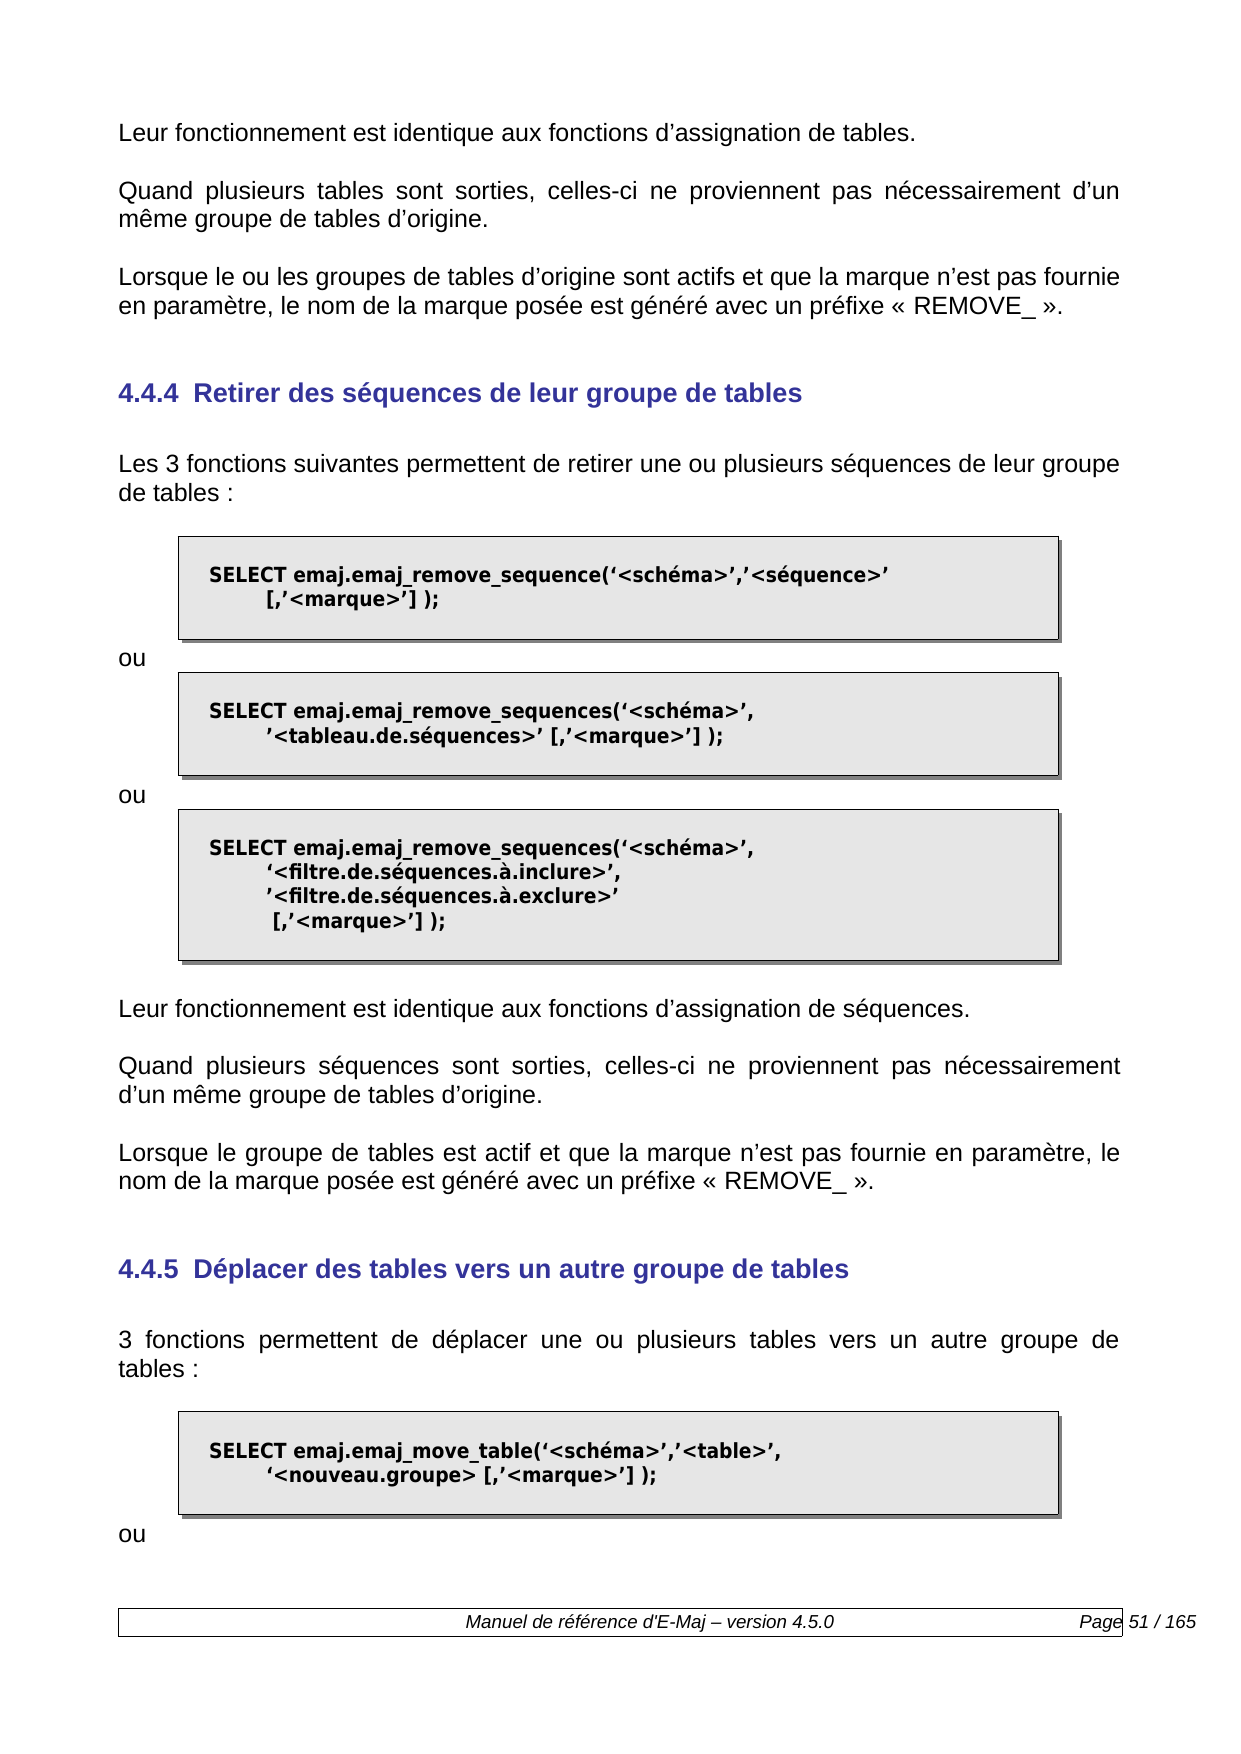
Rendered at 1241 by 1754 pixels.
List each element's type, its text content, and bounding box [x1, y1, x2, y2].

text ‘<nouveau.groupe> [,’<marque>’] ); [179, 1460, 1058, 1484]
text ’<tableau.de.séquences>’ [,’<marque>’] ); [179, 721, 1058, 745]
text ‘<filtre.de.séquences.à.inclure>’, [179, 857, 1058, 882]
text SELECT emaj.emaj_remove_sequence(‘<schéma>’,’<séquence>’ [179, 560, 1058, 584]
text Les 3 fonctions suivantes permettent de retirer une ou plusieurs séquences de leur groupe de tables : [118, 449, 1122, 507]
text ’<filtre.de.séquences.à.exclure>’ [179, 882, 1058, 906]
subtitle Retirer des séquences de leur groupe de tables [118, 377, 1122, 408]
text Lorsque le ou les groupes de tables d’origine sont actifs et que la marque n’est pas fournie en paramètre, le nom de la marque posée est généré avec un préfixe « REMOVE_ ». [118, 262, 1122, 319]
text SELECT emaj.emaj_remove_sequences(‘<schéma>’, [179, 833, 1058, 857]
text [,’<marque>’] ); [179, 906, 1058, 930]
text SELECT emaj.emaj_remove_sequences(‘<schéma>’, [179, 696, 1058, 721]
subtitle Déplacer des tables vers un autre groupe de tables [118, 1253, 1122, 1284]
text Lorsque le groupe de tables est actif et que la marque n’est pas fournie en paramètre, le nom de la marque posée est généré avec un préfixe « REMOVE_ ». [118, 1138, 1122, 1195]
text ou [118, 780, 1122, 809]
text Leur fonctionnement est identique aux fonctions d’assignation de séquences. [118, 994, 1122, 1023]
text ou [118, 1519, 1122, 1548]
text [,’<marque>’] ); [179, 584, 1058, 608]
text Leur fonctionnement est identique aux fonctions d’assignation de tables. [118, 118, 1122, 147]
text 3 fonctions permettent de déplacer une ou plusieurs tables vers un autre groupe de tables : [118, 1325, 1122, 1383]
text SELECT emaj.emaj_move_table(‘<schéma>’,’<table>’, [179, 1436, 1058, 1460]
text Quand plusieurs tables sont sorties, celles-ci ne proviennent pas nécessairement d’un même groupe de tables d’origine. [118, 176, 1122, 233]
text Quand plusieurs séquences sont sorties, celles-ci ne proviennent pas nécessairement d’un même groupe de tables d’origine. [118, 1051, 1122, 1109]
text ou [118, 643, 1122, 672]
